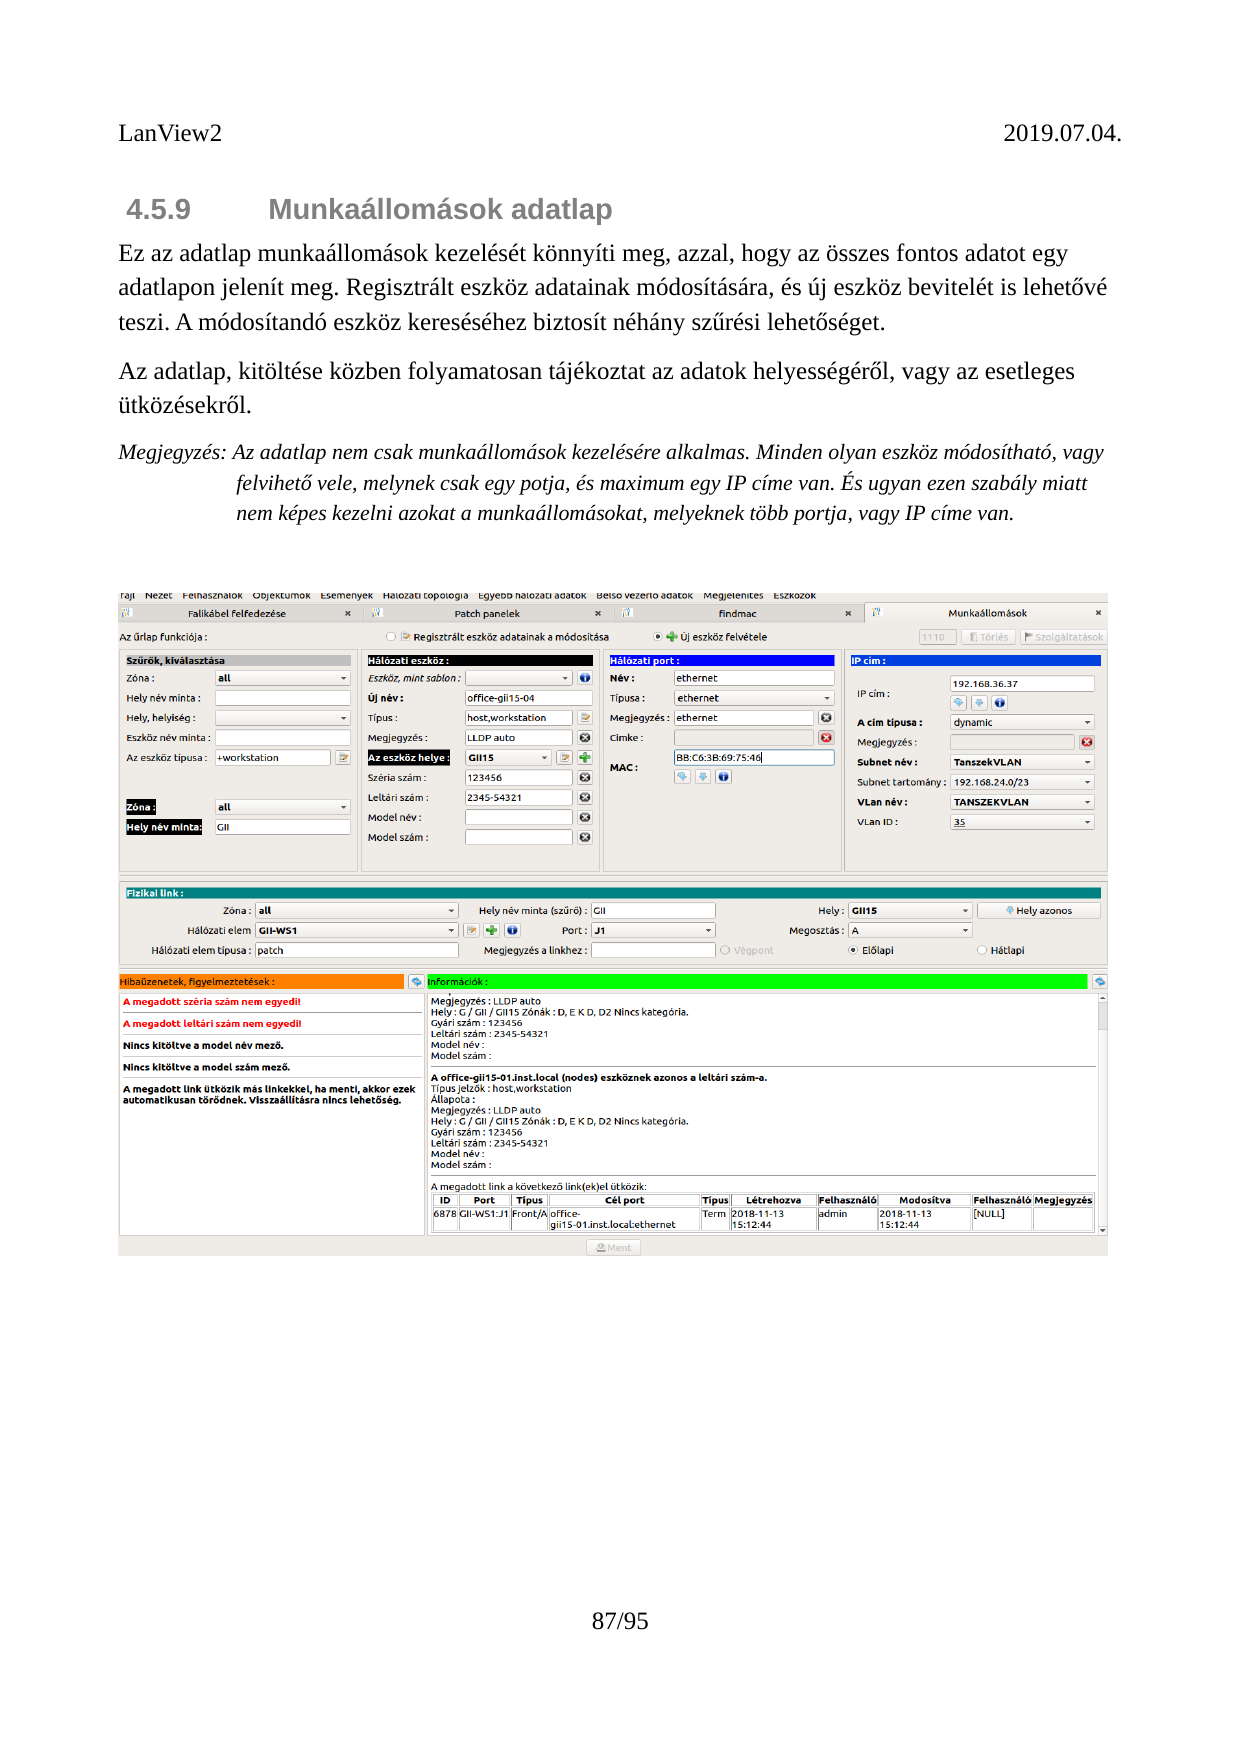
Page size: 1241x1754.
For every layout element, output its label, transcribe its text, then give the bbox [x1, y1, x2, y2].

text Megjegyzés: Az adatlap nem csak munkaállomások kezelésére alkalmas. Minden olyan eszköz módosítható, vagy felvihető vele, melynek csak egy potja, és maximum egy IP címe van. És ugyan ezen szabály miatt nem képes kezelni azokat a munkaállomásokat, melyeknek több portja, vagy IP címe van. [118, 439, 1122, 525]
text Ez az adatlap munkaállomások kezelését könnyíti meg, azzal, hogy az összes fontos adatot egy adatlapon jelenít meg. Regisztrált eszköz adatainak módosítására, és új eszköz bevitelét is lehetővé teszi. A módosítandó eszköz kereséséhez biztosít néhány szűrési lehetőséget. [118, 238, 1122, 335]
subtitle Munkaállomások adatlap [118, 192, 1122, 225]
text Az adatlap, kitöltése közben folyamatosan tájékoztat az adatok helyességéről, vagy az esetleges ütközésekről. [118, 356, 1122, 419]
picture [118, 593, 1108, 1256]
